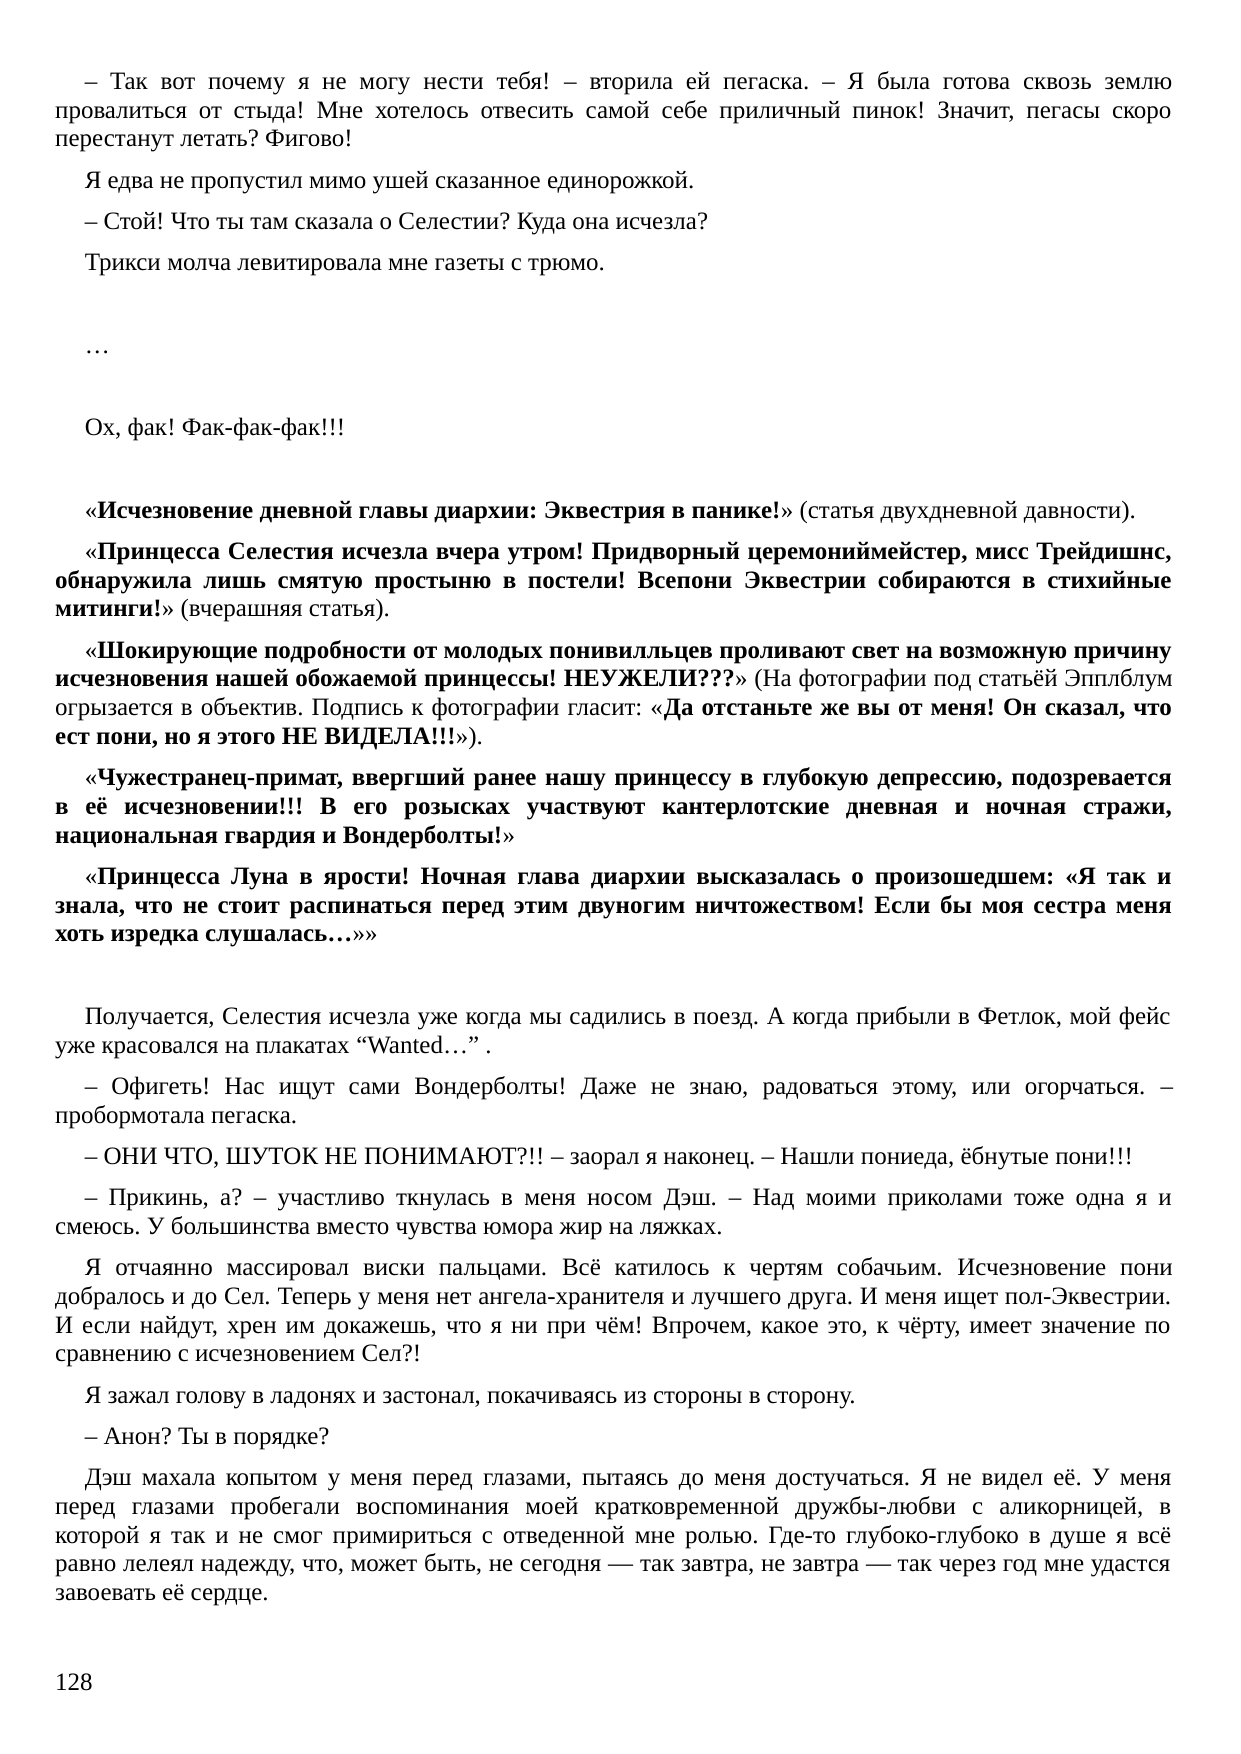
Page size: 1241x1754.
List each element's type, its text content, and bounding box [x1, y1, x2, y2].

text «Чужестранец-примат, ввергший ранее нашу принцессу в глубокую депрессию, подозревается в её исчезновении!!! В его розысках участвуют кантерлотские дневная и ночная стражи, национальная гвардия и Вондерболты!» [55, 762, 1173, 848]
text Трикси молча левитировала мне газеты с трюмо. [55, 247, 1173, 276]
text … [55, 330, 1173, 358]
text – Стой! Что ты там сказала о Селестии? Куда она исчезла? [55, 206, 1173, 235]
text – Так вот почему я не могу нести тебя! – вторила ей пегаска. – Я была готова сквозь землю провалиться от стыда! Мне хотелось отвесить самой себе приличный пинок! Значит, пегасы скоро перестанут летать? Фигово! [55, 66, 1173, 152]
text «Исчезновение дневной главы диархии: Эквестрия в панике!» (статья двухдневной давности). [55, 495, 1173, 523]
text – Прикинь, а? – участливо ткнулась в меня носом Дэш. – Над моими приколами тоже одна я и смеюсь. У большинства вместо чувства юмора жир на ляжках. [55, 1182, 1173, 1240]
text Ох, фак! Фак-фак-фак!!! [55, 412, 1173, 441]
text Я отчаянно массировал виски пальцами. Всё катилось к чертям собачьим. Исчезновение пони добралось и до Сел. Теперь у меня нет ангела-хранителя и лучшего друга. И меня ищет пол-Эквестрии. И если найдут, хрен им докажешь, что я ни при чём! Впрочем, какое это, к чёрту, имеет значение по сравнению с исчезновением Сел?! [55, 1252, 1173, 1367]
text – ОНИ ЧТО, ШУТОК НЕ ПОНИМАЮТ?!! – заорал я наконец. – Нашли пониеда, ёбнутые пони!!! [55, 1141, 1173, 1170]
text «Принцесса Селестия исчезла вчера утром! Придворный церемониймейстер, мисс Трейдишнс, обнаружила лишь смятую простыню в постели! Всепони Эквестрии собираются в стихийные митинги!» (вчерашняя статья). [55, 536, 1173, 622]
text Я едва не пропустил мимо ушей сказанное единорожкой. [55, 165, 1173, 193]
text Я зажал голову в ладонях и застонал, покачиваясь из стороны в сторону. [55, 1380, 1173, 1408]
text Получается, Селестия исчезла уже когда мы садились в поезд. А когда прибыли в Фетлок, мой фейс уже красовался на плакатах “Wanted…” . [55, 1001, 1173, 1058]
text – Анон? Ты в порядке? [55, 1421, 1173, 1450]
text – Офигеть! Нас ищут сами Вондерболты! Даже не знаю, радоваться этому, или огорчаться. – пробормотала пегаска. [55, 1071, 1173, 1128]
text «Принцесса Луна в ярости! Ночная глава диархии высказалась о произошедшем: «Я так и знала, что не стоит распинаться перед этим двуногим ничтожеством! Если бы моя сестра меня хоть изредка слушалась…»» [55, 861, 1173, 947]
text Дэш махала копытом у меня перед глазами, пытаясь до меня достучаться. Я не видел её. У меня перед глазами пробегали воспоминания моей кратковременной дружбы-любви с аликорницей, в которой я так и не смог примириться с отведенной мне ролью. Где-то глубоко-глубоко в душе я всё равно лелеял надежду, что, может быть, не сегодня — так завтра, не завтра — так через год мне удастся завоевать её сердце. [55, 1462, 1173, 1606]
text «Шокирующие подробности от молодых понивилльцев проливают свет на возможную причину исчезновения нашей обожаемой принцессы! НЕУЖЕЛИ???» (На фотографии под статьёй Эпплблум огрызается в объектив. Подпись к фотографии гласит: «Да отстаньте же вы от меня! Он сказал, что ест пони, но я этого НЕ ВИДЕЛА!!!»). [55, 635, 1173, 750]
